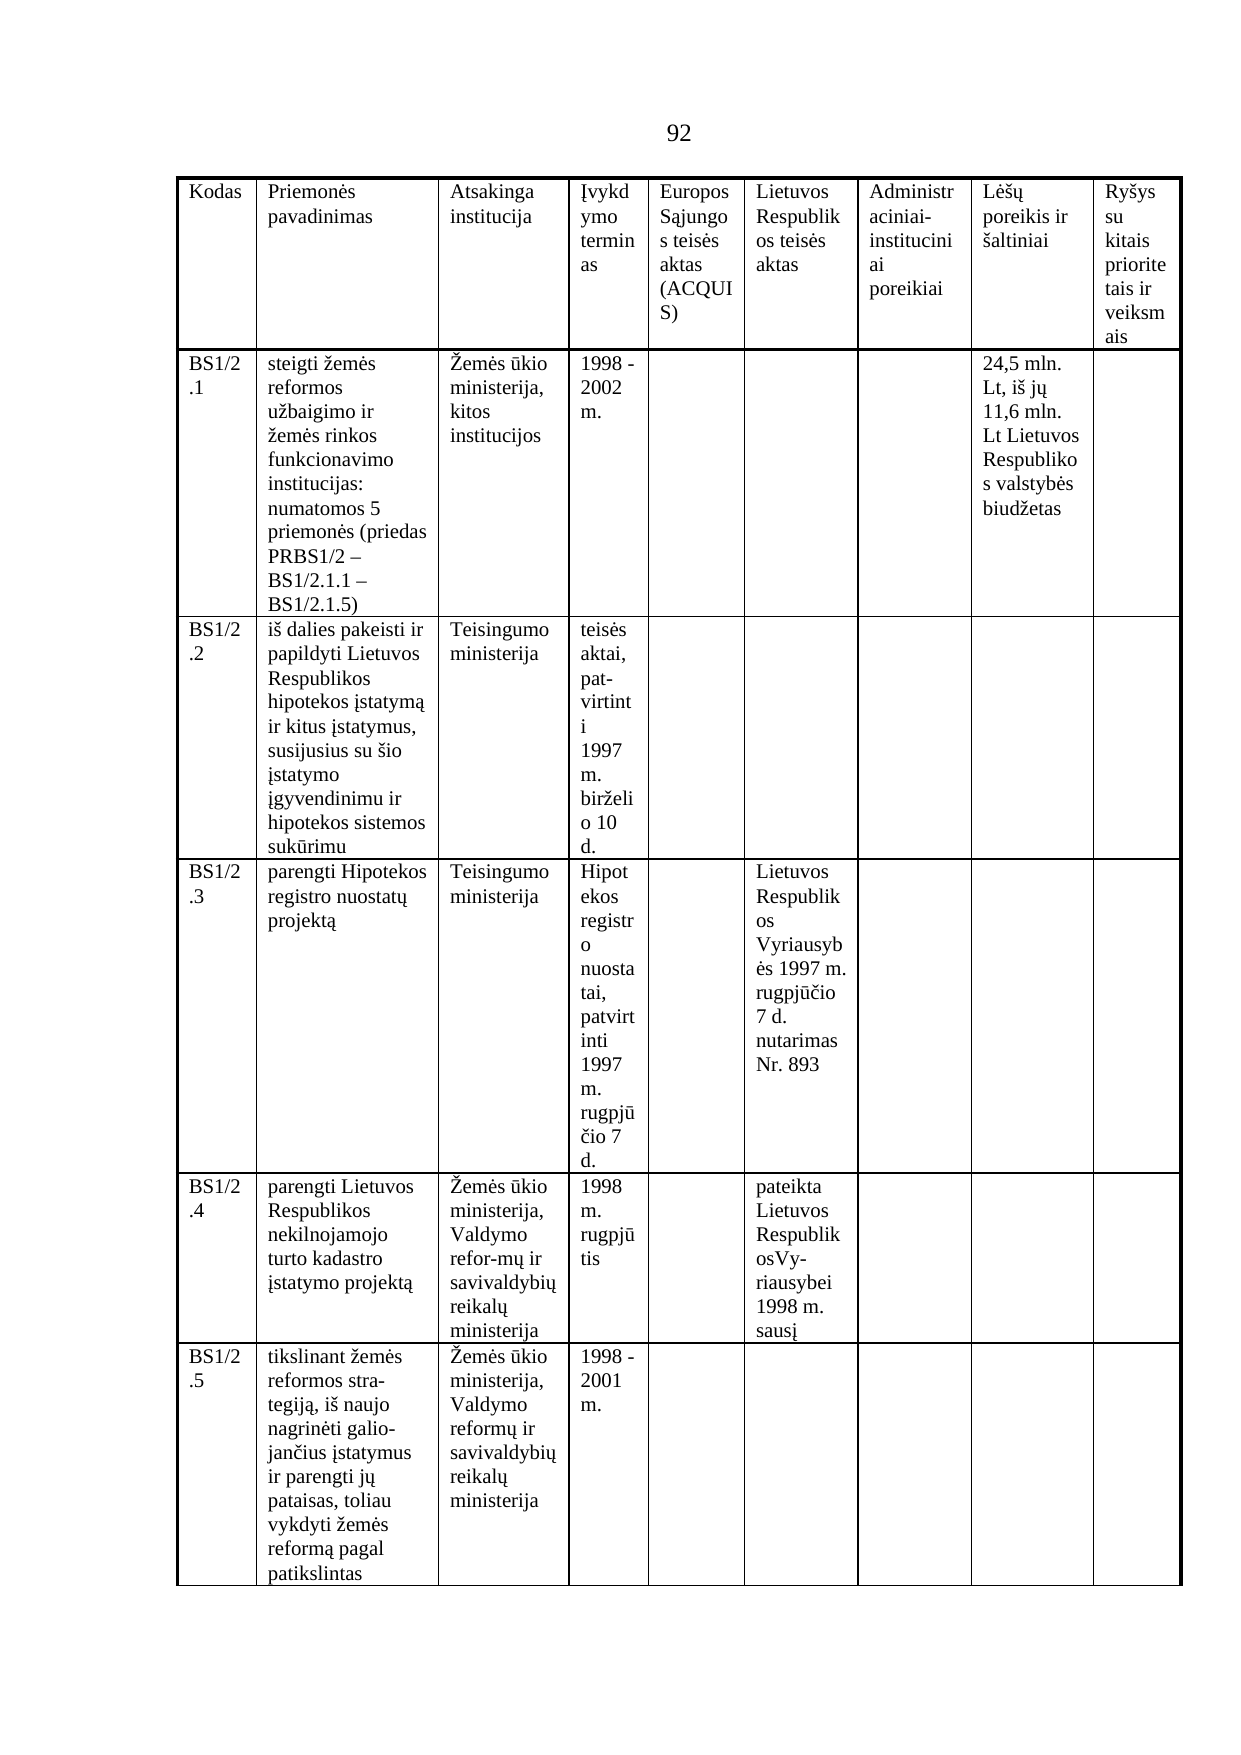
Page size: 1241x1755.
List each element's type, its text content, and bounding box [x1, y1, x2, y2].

table_cell pateikta Lietuvos RespublikosVy-riausybei 1998 m. sausį [745, 1174, 857, 1342]
table_header Europos Sąjungos teisės aktas (ACQUIS) [649, 180, 744, 348]
table_cell [649, 860, 744, 1172]
table_cell Hipotekos registro nuostatai, patvirtinti 1997 m. rugpjūčio 7 d. [570, 860, 648, 1172]
table_cell Žemės ūkio ministerija, Valdymo reformų ir savivaldybių reikalų ministerija [439, 1344, 568, 1584]
table_cell [1094, 860, 1179, 1172]
table_header Lėšų poreikis ir šaltiniai [972, 180, 1093, 348]
table_cell [859, 351, 971, 616]
table_cell [649, 617, 744, 858]
table_cell [649, 1174, 744, 1342]
table_header Priemonės pavadinimas [257, 180, 438, 348]
table_cell BS1/2.5 [179, 1344, 256, 1584]
table_cell Teisingumo ministerija [439, 617, 568, 858]
table_cell Teisingumo ministerija [439, 860, 568, 1172]
table_cell [859, 860, 971, 1172]
table_cell BS1/2.3 [179, 860, 256, 1172]
table_cell 1998 - 2002 m. [570, 351, 648, 616]
table_cell [745, 617, 857, 858]
table_cell [859, 1344, 971, 1584]
table_cell Žemės ūkio ministerija, Valdymo refor-mų ir savivaldybių reikalų ministerija [439, 1174, 568, 1342]
table_cell BS1/2.1 [179, 351, 256, 616]
table_cell [745, 351, 857, 616]
table_cell BS1/2.2 [179, 617, 256, 858]
table_cell tikslinant žemės reformos stra-tegiją, iš naujo nagrinėti galio-jančius įstatymus ir parengti jų pataisas, toliau vykdyti žemės reformą pagal patikslintas [257, 1344, 438, 1584]
table_cell [649, 351, 744, 616]
table_header Įvykdymo terminas [570, 180, 648, 348]
table_cell [1094, 617, 1179, 858]
table_cell teisės aktai, pat-virtinti 1997 m. birželio 10 d. [570, 617, 648, 858]
table_cell [1094, 351, 1179, 616]
table_cell 1998 - 2001 m. [570, 1344, 648, 1584]
table_header Ryšys su kitais prioritetais ir veiksmais [1094, 180, 1179, 348]
table_cell Žemės ūkio ministerija, kitos institucijos [439, 351, 568, 616]
table_cell [972, 1344, 1093, 1584]
table_header Atsakinga institucija [439, 180, 568, 348]
table_cell [972, 617, 1093, 858]
table_cell parengti Hipotekos registro nuostatų projektą [257, 860, 438, 1172]
table_cell steigti žemės reformos užbaigimo ir žemės rinkos funkcionavimo institucijas: numatomos 5 priemonės (priedas PRBS1/2 – BS1/2.1.1 – BS1/2.1.5) [257, 351, 438, 616]
table_cell [972, 860, 1093, 1172]
table_header Kodas [179, 180, 256, 348]
table_cell 1998 m. rugpjūtis [570, 1174, 648, 1342]
table_cell 24,5 mln. Lt, iš jų 11,6 mln. Lt Lietuvos Respublikos valstybės biudžetas [972, 351, 1093, 616]
table_cell [859, 617, 971, 858]
table_cell iš dalies pakeisti ir papildyti Lietuvos Respublikos hipotekos įstatymą ir kitus įstatymus, susijusius su šio įstatymo įgyvendinimu ir hipotekos sistemos sukūrimu [257, 617, 438, 858]
table_cell Lietuvos Respublikos Vyriausybės 1997 m. rugpjūčio 7 d. nutarimas Nr. 893 [745, 860, 857, 1172]
table_cell [859, 1174, 971, 1342]
table_cell [1094, 1344, 1179, 1584]
table_header Lietuvos Respublikos teisės aktas [745, 180, 857, 348]
table_cell [745, 1344, 857, 1584]
table_cell BS1/2.4 [179, 1174, 256, 1342]
table_header Administraciniai-instituciniai poreikiai [859, 180, 971, 348]
table_cell [1094, 1174, 1179, 1342]
table_cell [649, 1344, 744, 1584]
table_cell parengti Lietuvos Respublikos nekilnojamojo turto kadastro įstatymo projektą [257, 1174, 438, 1342]
table_cell [972, 1174, 1093, 1342]
